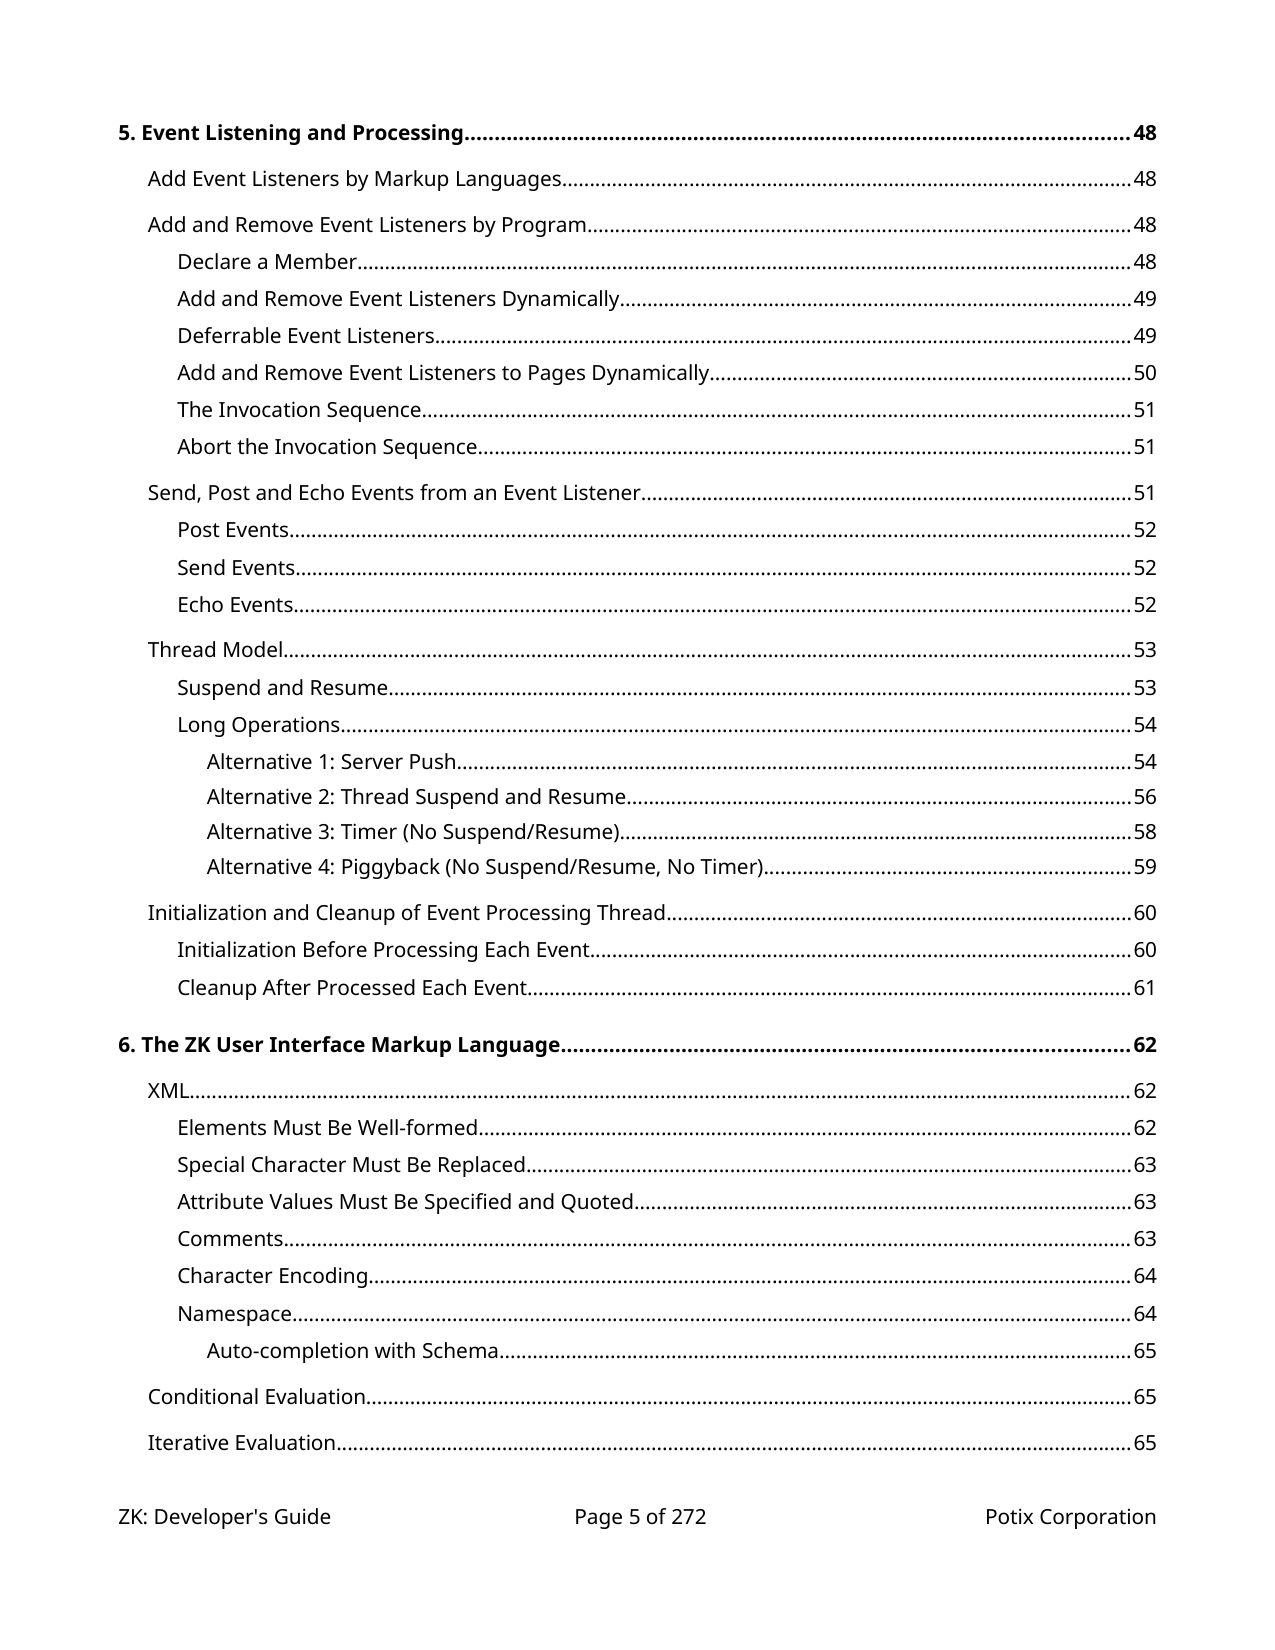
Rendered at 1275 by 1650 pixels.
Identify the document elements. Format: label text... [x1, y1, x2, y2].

text Abort the Invocation Sequence 51 [177, 432, 1157, 461]
text Alternative 1: Server Push 54 [207, 747, 1157, 775]
text Add and Remove Event Listeners Dynamically 49 [177, 284, 1157, 312]
text The Invocation Sequence 51 [177, 395, 1157, 424]
text Auto-completion with Schema 65 [207, 1336, 1157, 1364]
text Declare a Member 48 [177, 247, 1157, 275]
text Send, Post and Echo Events from an Event Listener 51 [148, 478, 1157, 507]
text 6. The ZK User Interface Markup Language 62 [118, 1030, 1157, 1058]
text Long Operations 54 [177, 710, 1157, 738]
text Conditional Evaluation 65 [148, 1382, 1157, 1410]
text XML 62 [148, 1076, 1157, 1104]
text Add and Remove Event Listeners by Program 48 [148, 210, 1157, 238]
text 5. Event Listening and Processing 48 [118, 118, 1157, 146]
text Character Encoding 64 [177, 1262, 1157, 1290]
text Comments 63 [177, 1224, 1157, 1253]
text Echo Events 52 [177, 590, 1157, 618]
text Special Character Must Be Replaced 63 [177, 1150, 1157, 1179]
text Attribute Values Must Be Specified and Quoted 63 [177, 1187, 1157, 1216]
text Namespace 64 [177, 1299, 1157, 1327]
text Deferrable Event Listeners 49 [177, 321, 1157, 349]
text Thread Model 53 [148, 636, 1157, 664]
text Iterative Evaluation 65 [148, 1428, 1157, 1456]
text Suspend and Resume 53 [177, 673, 1157, 701]
text Add Event Listeners by Markup Languages 48 [148, 164, 1157, 192]
text Alternative 3: Timer (No Suspend/Resume) 58 [207, 817, 1157, 846]
text Add and Remove Event Listeners to Pages Dynamically 50 [177, 358, 1157, 387]
text Cleanup After Processed Each Event 61 [177, 973, 1157, 1001]
text Alternative 4: Piggyback (No Suspend/Resume, No Timer) 59 [207, 852, 1157, 881]
text Send Events 52 [177, 553, 1157, 581]
text Initialization and Cleanup of Event Processing Thread 60 [148, 898, 1157, 927]
text Initialization Before Processing Each Event 60 [177, 936, 1157, 964]
text Alternative 2: Thread Suspend and Resume 56 [207, 782, 1157, 810]
text Elements Must Be Well-formed 62 [177, 1113, 1157, 1142]
text Post Events 52 [177, 516, 1157, 544]
